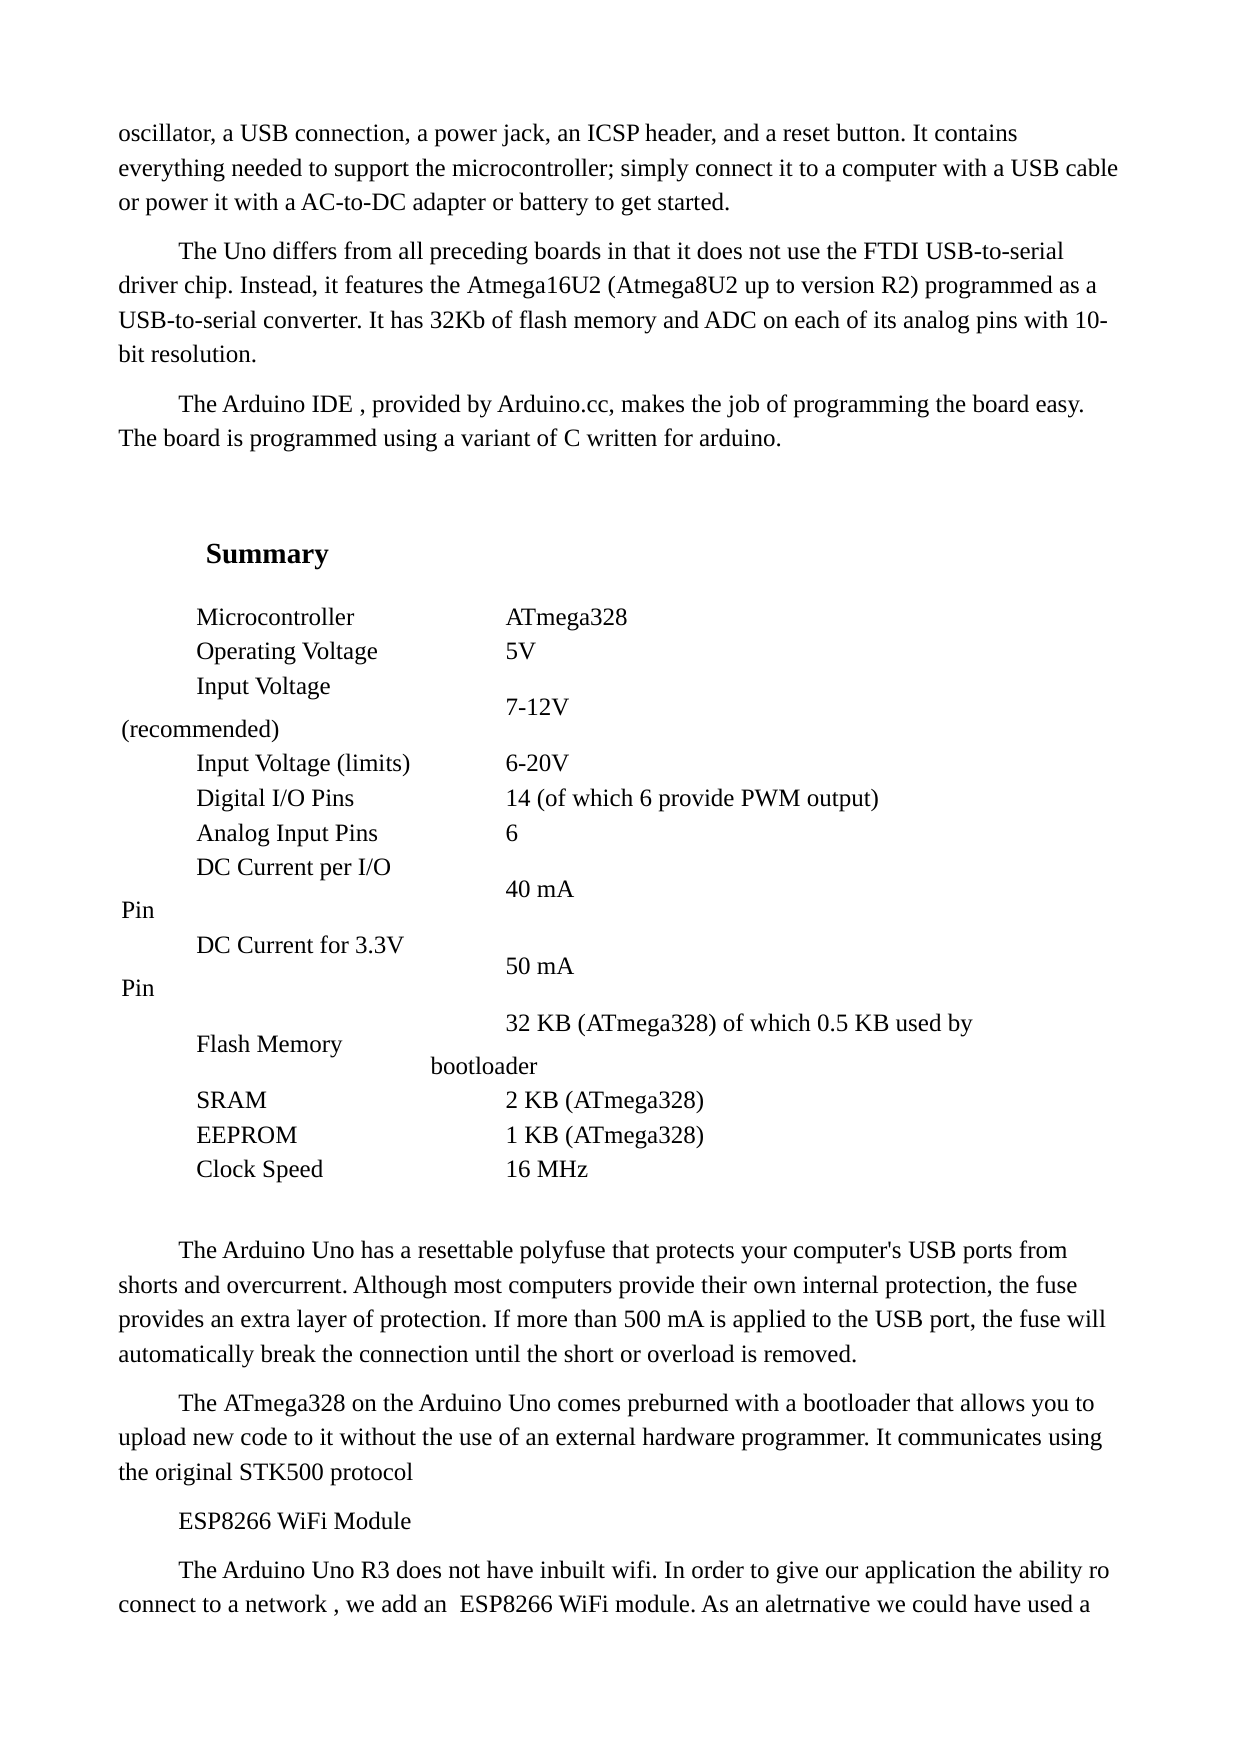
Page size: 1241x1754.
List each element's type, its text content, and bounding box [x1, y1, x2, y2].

text The ATmega328 on the Arduino Uno comes preburned with a bootloader that allows you to upload new code to it without the use of an external hardware programmer. It communicates using the original STK500 protocol [118, 1388, 1122, 1485]
table_header Microcontroller [118, 599, 427, 633]
table_cell 5V [428, 633, 1022, 668]
table_cell 7-12V [428, 668, 1022, 746]
table_cell Clock Speed [118, 1152, 427, 1186]
table_cell 16 MHz [428, 1152, 1022, 1186]
table_cell 6-20V [428, 746, 1022, 780]
table_cell 6 [428, 815, 1022, 849]
table_cell 40 mA [428, 849, 1022, 927]
table_cell Analog Input Pins [118, 815, 427, 849]
table_cell Input Voltage (recommended) [118, 668, 427, 746]
table_cell Input Voltage (limits) [118, 746, 427, 780]
text oscillator, a USB connection, a power jack, an ICSP header, and a reset button. It contains everything needed to support the microcontroller; simply connect it to a computer with a USB cable or power it with a AC-to-DC adapter or battery to get started. [118, 118, 1122, 216]
table_cell Flash Memory [118, 1005, 427, 1082]
text ESP8266 WiFi Module [118, 1506, 1122, 1534]
text The Arduino IDE , provided by Arduino.cc, makes the job of programming the board easy. The board is programmed using a variant of C written for arduino. [118, 389, 1122, 452]
table_cell 2 KB (ATmega328) [428, 1083, 1022, 1117]
table_cell SRAM [118, 1083, 427, 1117]
table_cell Digital I/O Pins [118, 780, 427, 815]
table_cell DC Current per I/O Pin [118, 849, 427, 927]
table_header ATmega328 [428, 599, 1022, 633]
text The Arduino Uno has a resettable polyfuse that protects your computer's USB ports from shorts and overcurrent. Although most computers provide their own internal protection, the fuse provides an extra layer of protection. If more than 500 mA is applied to the USB port, the fuse will automatically break the connection until the short or overload is removed. [118, 1235, 1122, 1367]
subtitle Summary [118, 536, 1122, 569]
table_cell EEPROM [118, 1117, 427, 1152]
table_cell 1 KB (ATmega328) [428, 1117, 1022, 1152]
table_cell Operating Voltage [118, 633, 427, 668]
table_cell 32 KB (ATmega328) of which 0.5 KB used by bootloader [428, 1005, 1022, 1082]
text The Arduino Uno R3 does not have inbuilt wifi. In order to give our application the ability ro connect to a network , we add an ESP8266 WiFi module. As an aletrnative we could have used a [118, 1555, 1122, 1618]
table_cell DC Current for 3.3V Pin [118, 927, 427, 1005]
table_cell 14 (of which 6 provide PWM output) [428, 780, 1022, 815]
table_cell 50 mA [428, 927, 1022, 1005]
text The Uno differs from all preceding boards in that it does not use the FTDI USB-to-serial driver chip. Instead, it features the Atmega16U2 (Atmega8U2 up to version R2) programmed as a USB-to-serial converter. It has 32Kb of flash memory and ADC on each of its analog pins with 10-bit resolution. [118, 236, 1122, 368]
